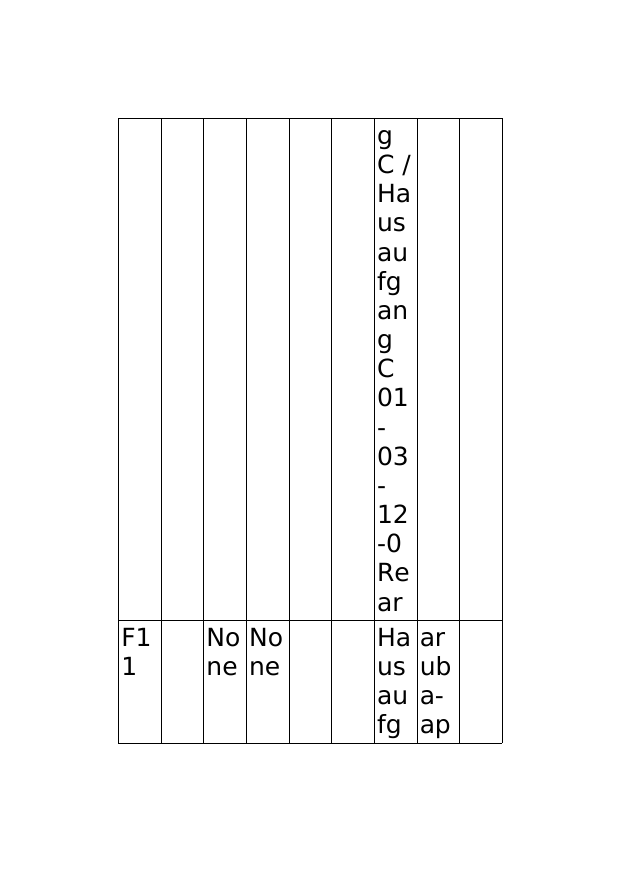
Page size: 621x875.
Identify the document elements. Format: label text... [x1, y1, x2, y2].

table_cell None [247, 621, 289, 742]
table_cell [460, 119, 502, 620]
table_cell aruba-ap- [418, 621, 459, 742]
table_cell [460, 621, 502, 742]
table_cell [290, 621, 331, 742]
table_cell [332, 621, 374, 742]
table_cell [418, 119, 459, 620]
table_cell F11 [119, 621, 161, 742]
table_cell [204, 119, 246, 620]
table_cell Hausaufg [375, 621, 417, 742]
table_cell None [204, 621, 246, 742]
table_cell [332, 119, 374, 620]
table_cell [290, 119, 331, 620]
table_cell [162, 621, 203, 742]
table_cell [247, 119, 289, 620]
table_cell g C / Hausaufgang C 01-03-12-0 Rear [375, 119, 417, 620]
table_cell [162, 119, 203, 620]
table_cell [119, 119, 161, 620]
